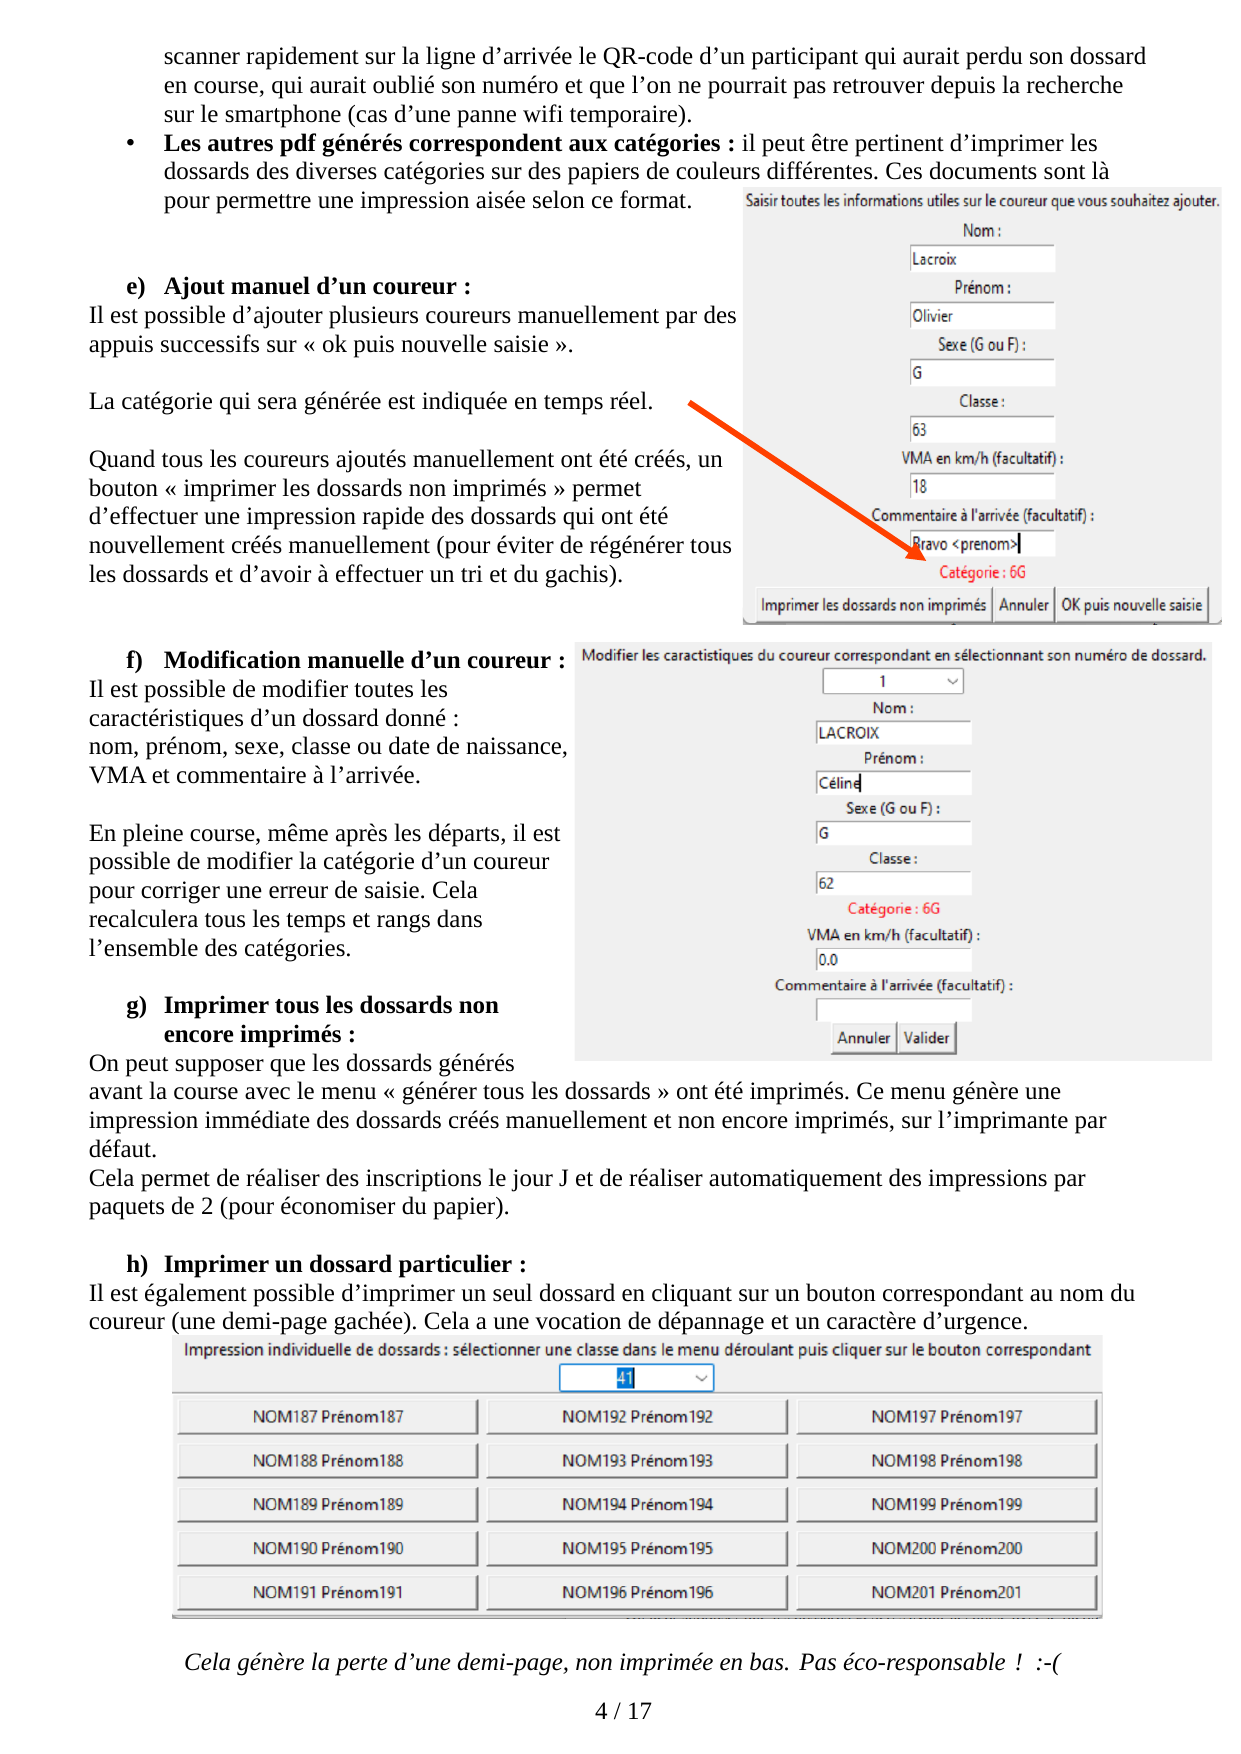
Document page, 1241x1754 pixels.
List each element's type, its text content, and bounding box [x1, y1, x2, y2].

text nom, prénom, sexe, classe ou date de naissance, VMA et commentaire à l’arrivée. [88, 731, 574, 789]
text Il est possible d’ajouter plusieurs coureurs manuellement par des appuis successifs sur « ok puis nouvelle saisie ». [88, 300, 742, 358]
list Imprimer un dossard particulier : [126, 1249, 1158, 1278]
list Les autres pdf générés correspondent aux catégories : il peut être pertinent d’imprimer les dossards des diverses catégories sur des papiers de couleurs différentes. Ces documents sont là pour permettre une impression aisée selon ce format. [126, 128, 1158, 214]
picture [742, 187, 1222, 625]
picture [574, 642, 1213, 1061]
list Ajout manuel d’un coureur : [126, 271, 742, 300]
text On peut supposer que les dossards générés avant la course avec le menu « générer tous les dossards » ont été imprimés. Ce menu génère une impression immédiate des dossards créés manuellement et non encore imprimés, sur l’imprimante par défaut. [88, 1048, 1158, 1163]
text Il est également possible d’imprimer un seul dossard en cliquant sur un bouton correspondant au nom du coureur (une demi-page gachée). Cela a une vocation de dépannage et un caractère d’urgence. [88, 1278, 1158, 1335]
text Cela génère la perte d’une demi-page, non imprimée en bas. Pas éco-responsable ! :-( [88, 1647, 1158, 1676]
text Il est possible de modifier toutes les caractéristiques d’un dossard donné : [88, 674, 574, 731]
text La catégorie qui sera générée est indiquée en temps réel. [88, 386, 742, 415]
list scanner rapidement sur la ligne d’arrivée le QR-code d’un participant qui aurait perdu son dossard en course, qui aurait oublié son numéro et que l’on ne pourrait pas retrouver depuis la recherche sur le smartphone (cas d’une panne wifi temporaire). [126, 41, 1158, 128]
text Quand tous les coureurs ajoutés manuellement ont été créés, un bouton « imprimer les dossards non imprimés » permet d’effectuer une impression rapide des dossards qui ont été nouvellement créés manuellement (pour éviter de régénérer tous les dossards et d’avoir à effectuer un tri et du gachis). [88, 444, 742, 588]
list Modification manuelle d’un coureur : [126, 645, 574, 674]
text En pleine course, même après les départs, il est possible de modifier la catégorie d’un coureur pour corriger une erreur de saisie. Cela recalculera tous les temps et rangs dans l’ensemble des catégories. [88, 818, 574, 961]
picture [172, 1335, 1103, 1619]
list Imprimer tous les dossards non encore imprimés : [126, 990, 574, 1048]
text Cela permet de réaliser des inscriptions le jour J et de réaliser automatiquement des impressions par paquets de 2 (pour économiser du papier). [88, 1163, 1158, 1220]
